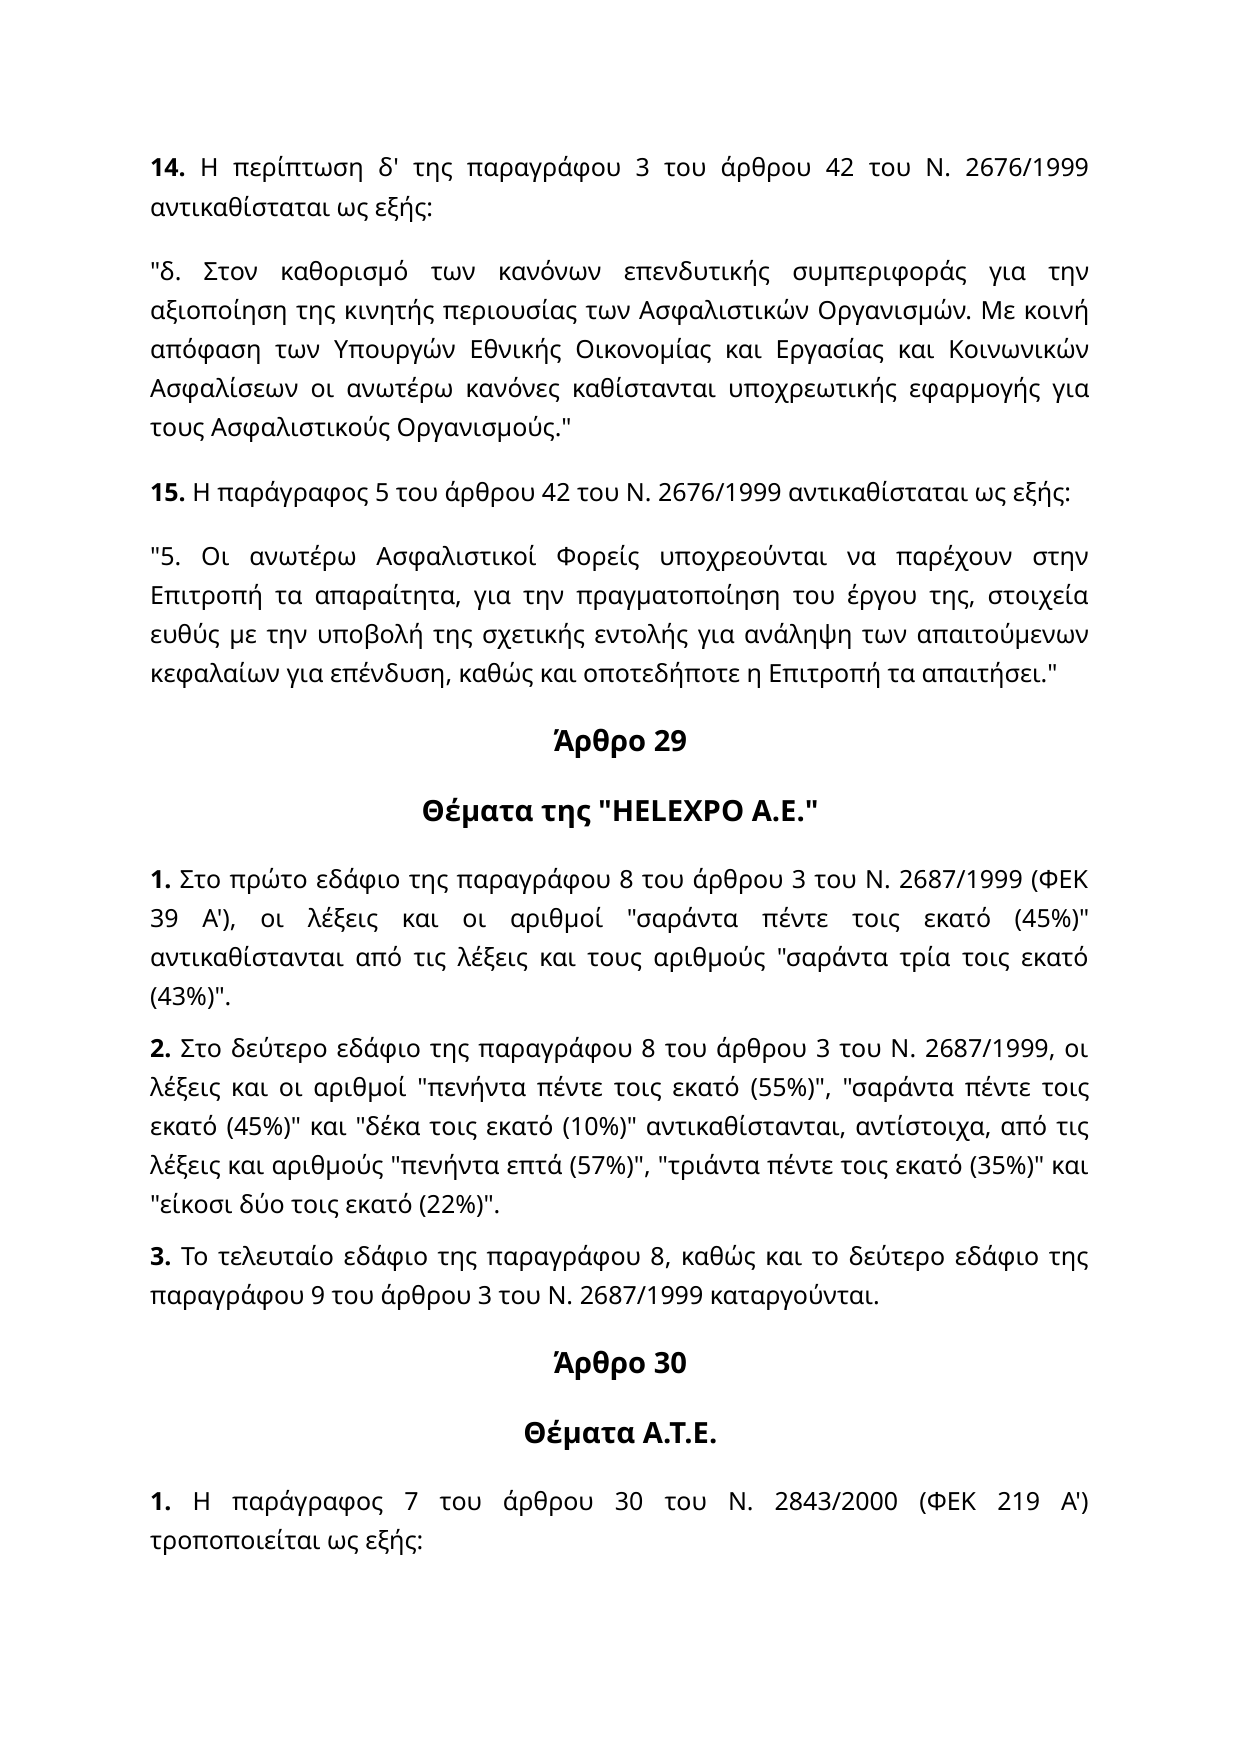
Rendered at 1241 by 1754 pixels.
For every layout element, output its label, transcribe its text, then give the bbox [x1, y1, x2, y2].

text 14. Η περίπτωση δ' της παραγράφου 3 του άρθρου 42 του Ν. 2676/1999 αντικαθίσταται ως εξής: [150, 150, 1090, 223]
subtitle Άρθρο 30 [150, 1342, 1090, 1382]
text 15. Η παράγραφος 5 του άρθρου 42 του Ν. 2676/1999 αντικαθίσταται ως εξής: [150, 474, 1090, 508]
subtitle Θέματα της "HELEXPO A.E." [150, 791, 1090, 830]
text 2. Στο δεύτερο εδάφιο της παραγράφου 8 του άρθρου 3 του Ν. 2687/1999, οι λέξεις και οι αριθμοί "πενήντα πέντε τοις εκατό (55%)", "σαράντα πέντε τοις εκατό (45%)" και "δέκα τοις εκατό (10%)" αντικαθίστανται, αντίστοιχα, από τις λέξεις και αριθμούς "πενήντα επτά (57%)", "τριάντα πέντε τοις εκατό (35%)" και "είκοσι δύο τοις εκατό (22%)". [150, 1030, 1090, 1221]
subtitle Θέματα Α.Τ.Ε. [150, 1413, 1090, 1452]
text 3. Το τελευταίο εδάφιο της παραγράφου 8, καθώς και το δεύτερο εδάφιο της παραγράφου 9 του άρθρου 3 του Ν. 2687/1999 καταργούνται. [150, 1239, 1090, 1312]
text "5. Οι ανωτέρω Ασφαλιστικοί Φορείς υποχρεούνται να παρέχουν στην Επιτροπή τα απαραίτητα, για την πραγματοποίηση του έργου της, στοιχεία ευθύς με την υποβολή της σχετικής εντολής για ανάληψη των απαιτούμενων κεφαλαίων για επένδυση, καθώς και οποτεδήποτε η Επιτροπή τα απαιτήσει." [150, 538, 1090, 690]
subtitle Άρθρο 29 [150, 720, 1090, 760]
text 1. Στο πρώτο εδάφιο της παραγράφου 8 του άρθρου 3 του Ν. 2687/1999 (ΦΕΚ 39 Α'), οι λέξεις και οι αριθμοί "σαράντα πέντε τοις εκατό (45%)" αντικαθίστανται από τις λέξεις και τους αριθμούς "σαράντα τρία τοις εκατό (43%)". [150, 861, 1090, 1013]
text "δ. Στον καθορισμό των κανόνων επενδυτικής συμπεριφοράς για την αξιοποίηση της κινητής περιουσίας των Ασφαλιστικών Οργανισμών. Με κοινή απόφαση των Υπουργών Εθνικής Οικονομίας και Εργασίας και Κοινωνικών Ασφαλίσεων οι ανωτέρω κανόνες καθίστανται υποχρεωτικής εφαρμογής για τους Ασφαλιστικούς Οργανισμούς." [150, 253, 1090, 444]
text 1. Η παράγραφος 7 του άρθρου 30 του Ν. 2843/2000 (ΦΕΚ 219 Α') τροποποιείται ως εξής: [150, 1483, 1090, 1557]
